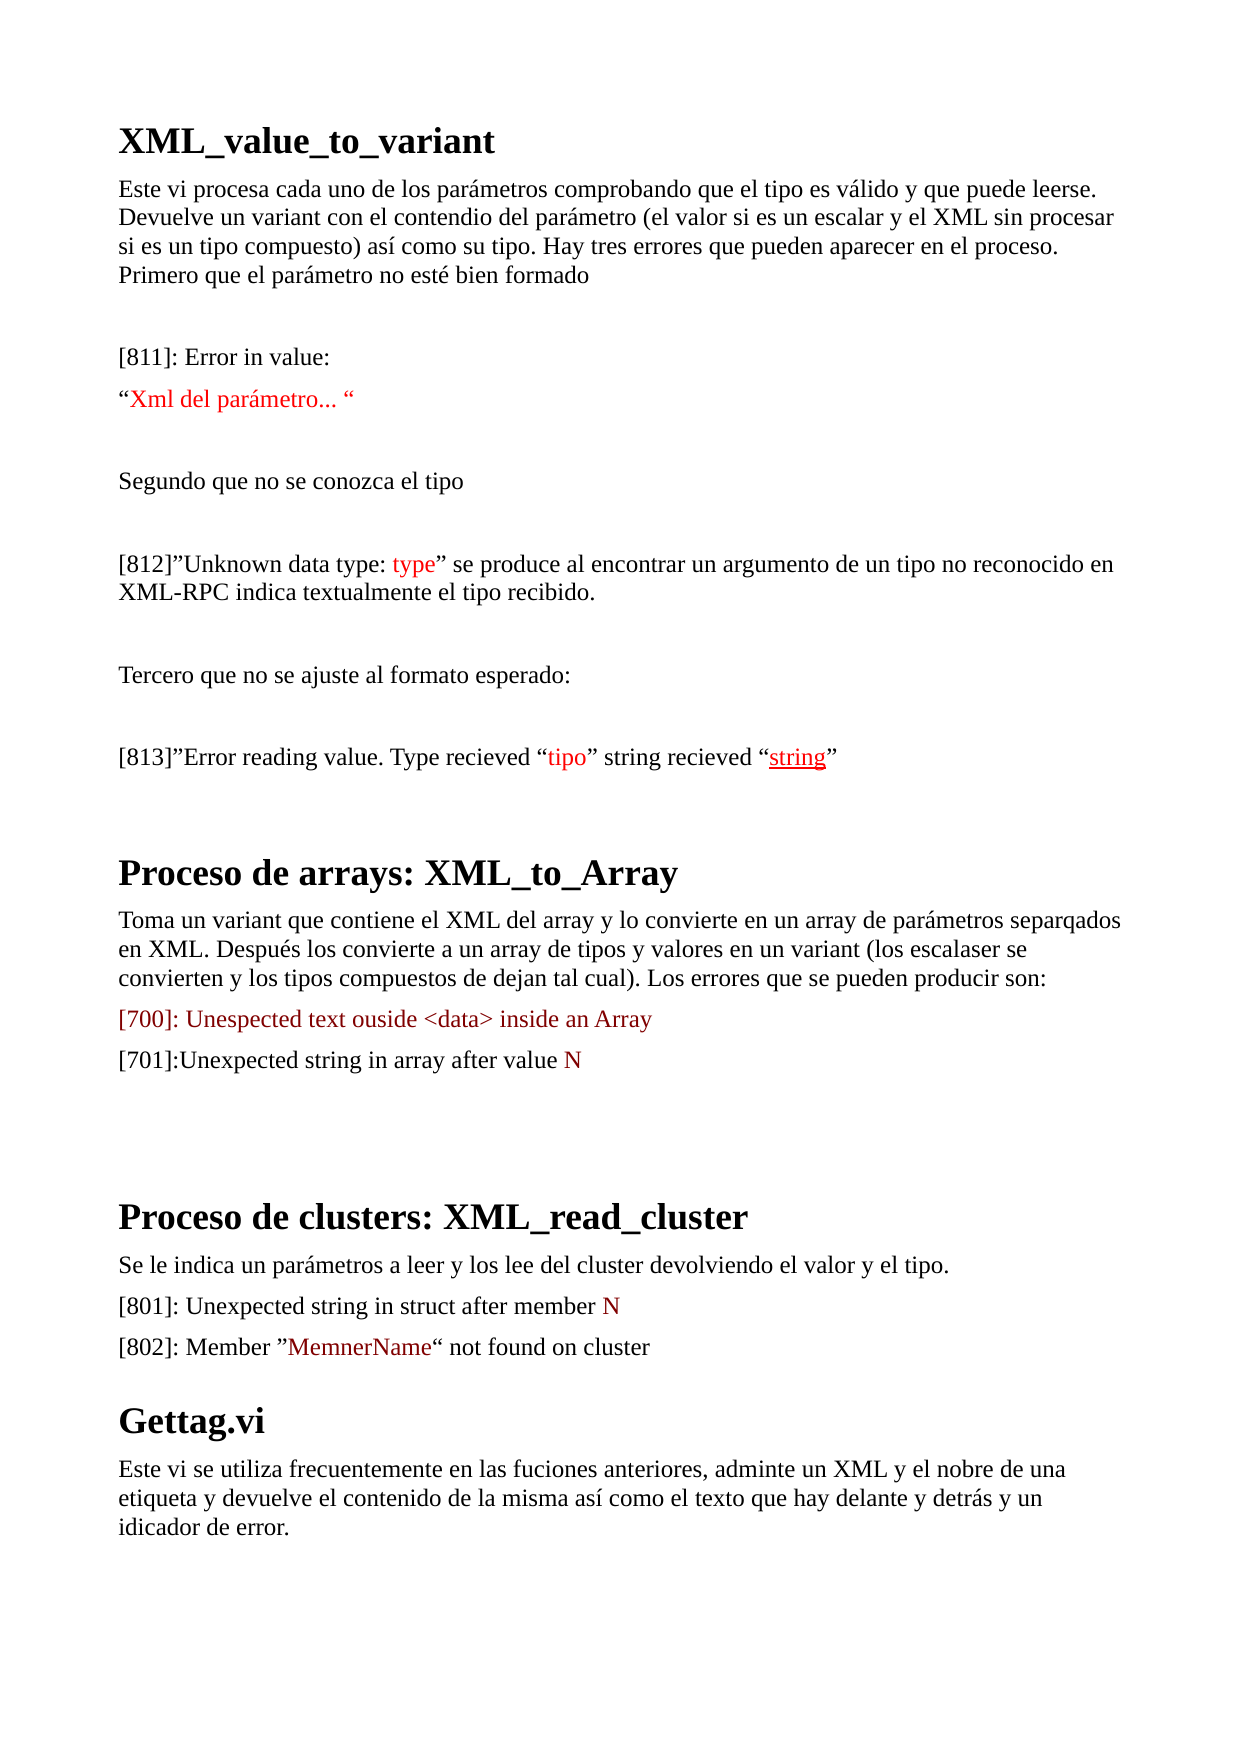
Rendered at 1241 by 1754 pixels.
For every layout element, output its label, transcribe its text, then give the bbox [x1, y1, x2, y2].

text [802]: Member ”MemnerName“ not found on cluster [118, 1332, 1122, 1361]
text Este vi procesa cada uno de los parámetros comprobando que el tipo es válido y que puede leerse. Devuelve un variant con el contendio del parámetro (el valor si es un escalar y el XML sin procesar si es un tipo compuesto) así como su tipo. Hay tres errores que pueden aparecer en el proceso. Primero que el parámetro no esté bien formado [118, 174, 1122, 289]
subtitle Gettag.vi [118, 1399, 1122, 1442]
subtitle Proceso de clusters: XML_read_cluster [118, 1194, 1122, 1237]
subtitle XML_value_to_variant [118, 118, 1122, 161]
text Se le indica un parámetros a leer y los lee del cluster devolviendo el valor y el tipo. [118, 1250, 1122, 1279]
text Toma un variant que contiene el XML del array y lo convierte en un array de parámetros separqados en XML. Después los convierte a un array de tipos y valores en un variant (los escalaser se convierten y los tipos compuestos de dejan tal cual). Los errores que se pueden producir son: [118, 906, 1122, 992]
text [701]:Unexpected string in array after value N [118, 1046, 1122, 1074]
text Segundo que no se conozca el tipo [118, 466, 1122, 495]
text [812]”Unknown data type: type” se produce al encontrar un argumento de un tipo no reconocido en XML-RPC indica textualmente el tipo recibido. [118, 549, 1122, 606]
text Tercero que no se ajuste al formato esperado: [118, 660, 1122, 689]
text [700]: Unespected text ouside <data> inside an Array [118, 1004, 1122, 1033]
text [811]: Error in value: [118, 342, 1122, 371]
text Este vi se utiliza frecuentemente en las fuciones anteriores, adminte un XML y el nobre de una etiqueta y devuelve el contenido de la misma así como el texto que hay delante y detrás y un idicador de error. [118, 1454, 1122, 1541]
text [801]: Unexpected string in struct after member N [118, 1291, 1122, 1320]
subtitle Proceso de arrays: XML_to_Array [118, 850, 1122, 893]
text [813]”Error reading value. Type recieved “tipo” string recieved “string” [118, 742, 1122, 771]
text “Xml del parámetro... “ [118, 384, 1122, 412]
